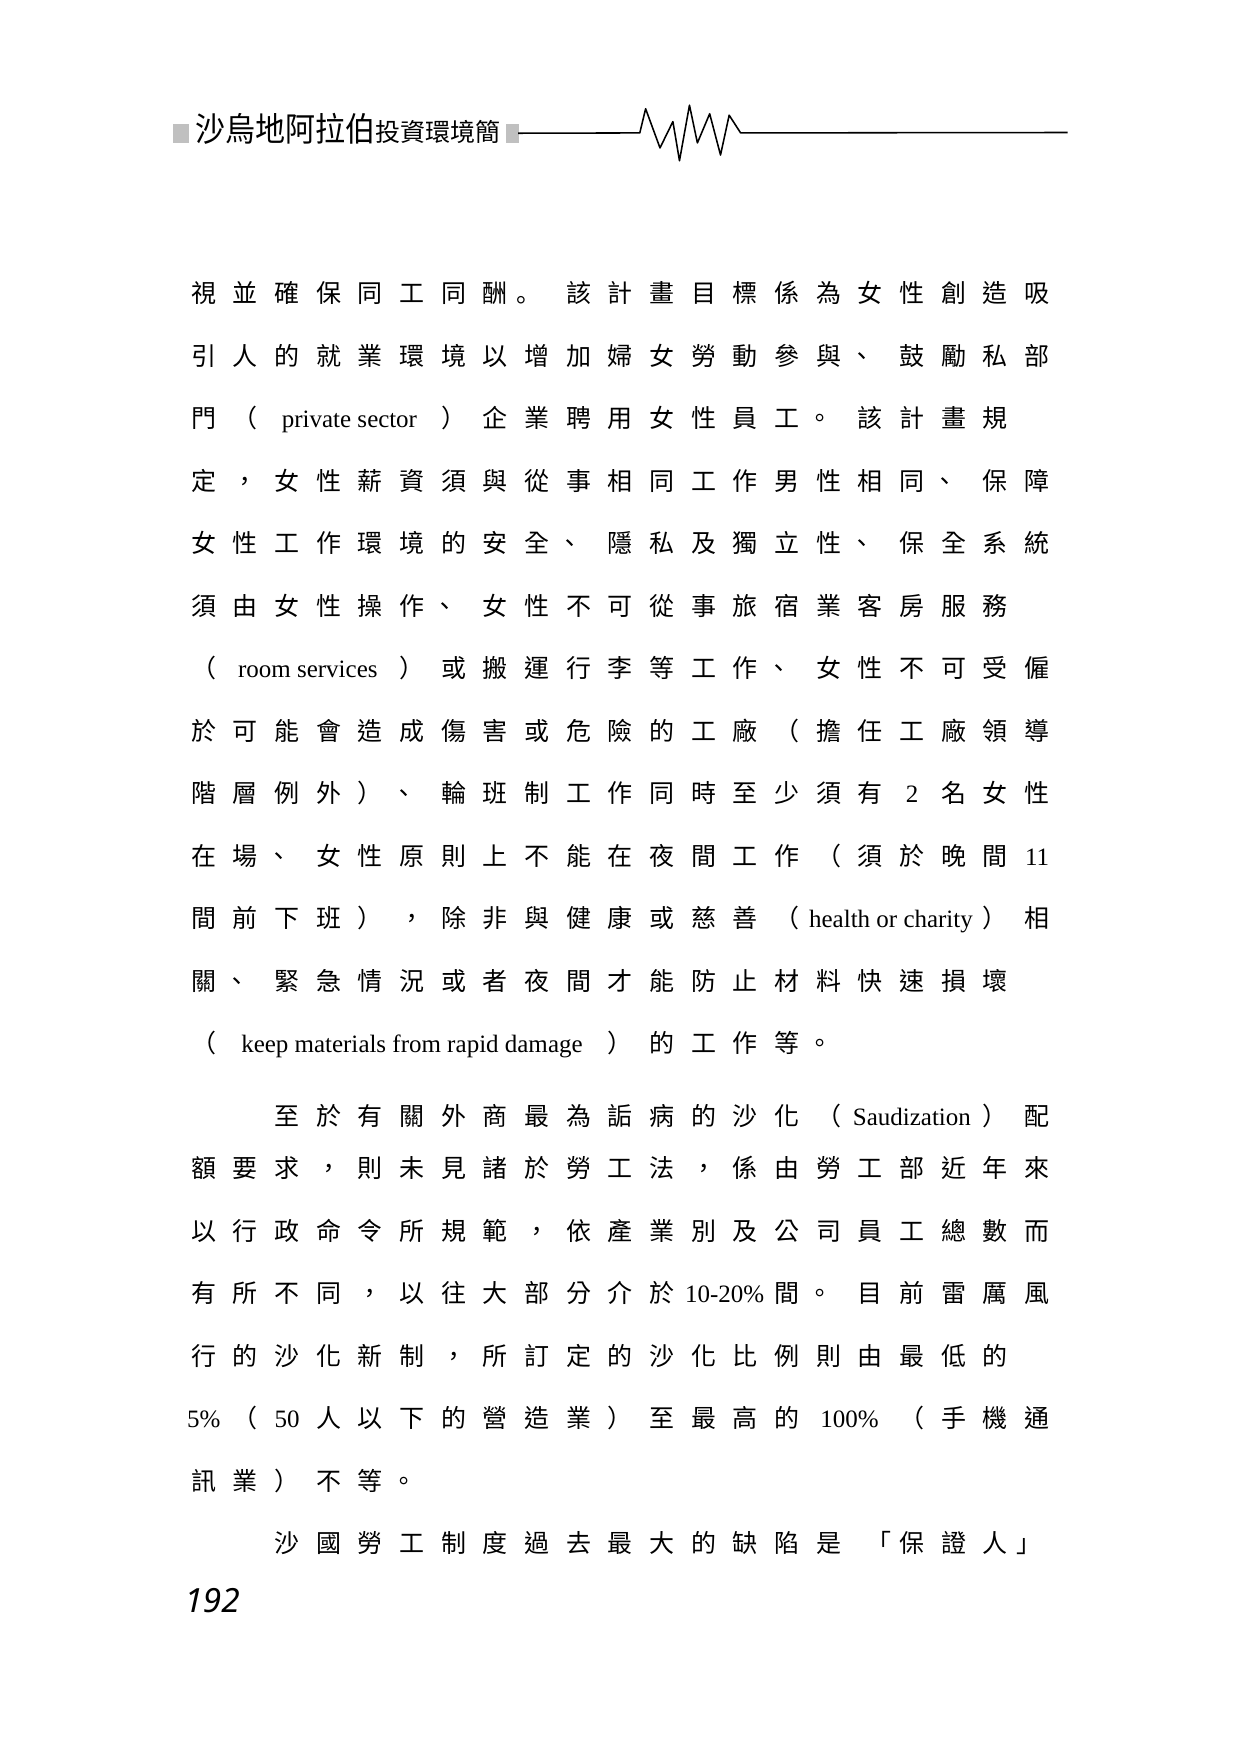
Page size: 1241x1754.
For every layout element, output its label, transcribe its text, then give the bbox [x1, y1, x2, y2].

text 至於有關外商最為詬病的沙化（Saudization）配額要求，則未見諸於勞工法，係由勞工部近年來以行政命令所規範，依產業別及公司員工總數而有所不同，以往大部分介於10-20%間。目前雷厲風行的沙化新制，所訂定的沙化比例則由最低的5%（50人以下的營造業）至最高的100%（手機通訊業）不等。 [183, 1063, 1058, 1500]
text 視並確保同工同酬。該計畫目標係為女性創造吸引人的就業環境以增加婦女勞動參與、鼓勵私部門（private sector）企業聘用女性員工。該計畫規定，女性薪資須與從事相同工作男性相同、保障女性工作環境的安全、隱私及獨立性、保全系統須由女性操作、女性不可從事旅宿業客房服務（room services）或搬運行李等工作、女性不可受僱於可能會造成傷害或危險的工廠（擔任工廠領導階層例外）、輪班制工作同時至少須有2名女性在場、女性原則上不能在夜間工作（須於晚間11間前下班），除非與健康或慈善（health or charity）相關、緊急情況或者夜間才能防止材料快速損壞（keep materials from rapid damage）的工作等。 [183, 250, 1058, 1063]
text 沙國勞工制度過去最大的缺陷是「保證人」 [183, 1500, 1058, 1563]
